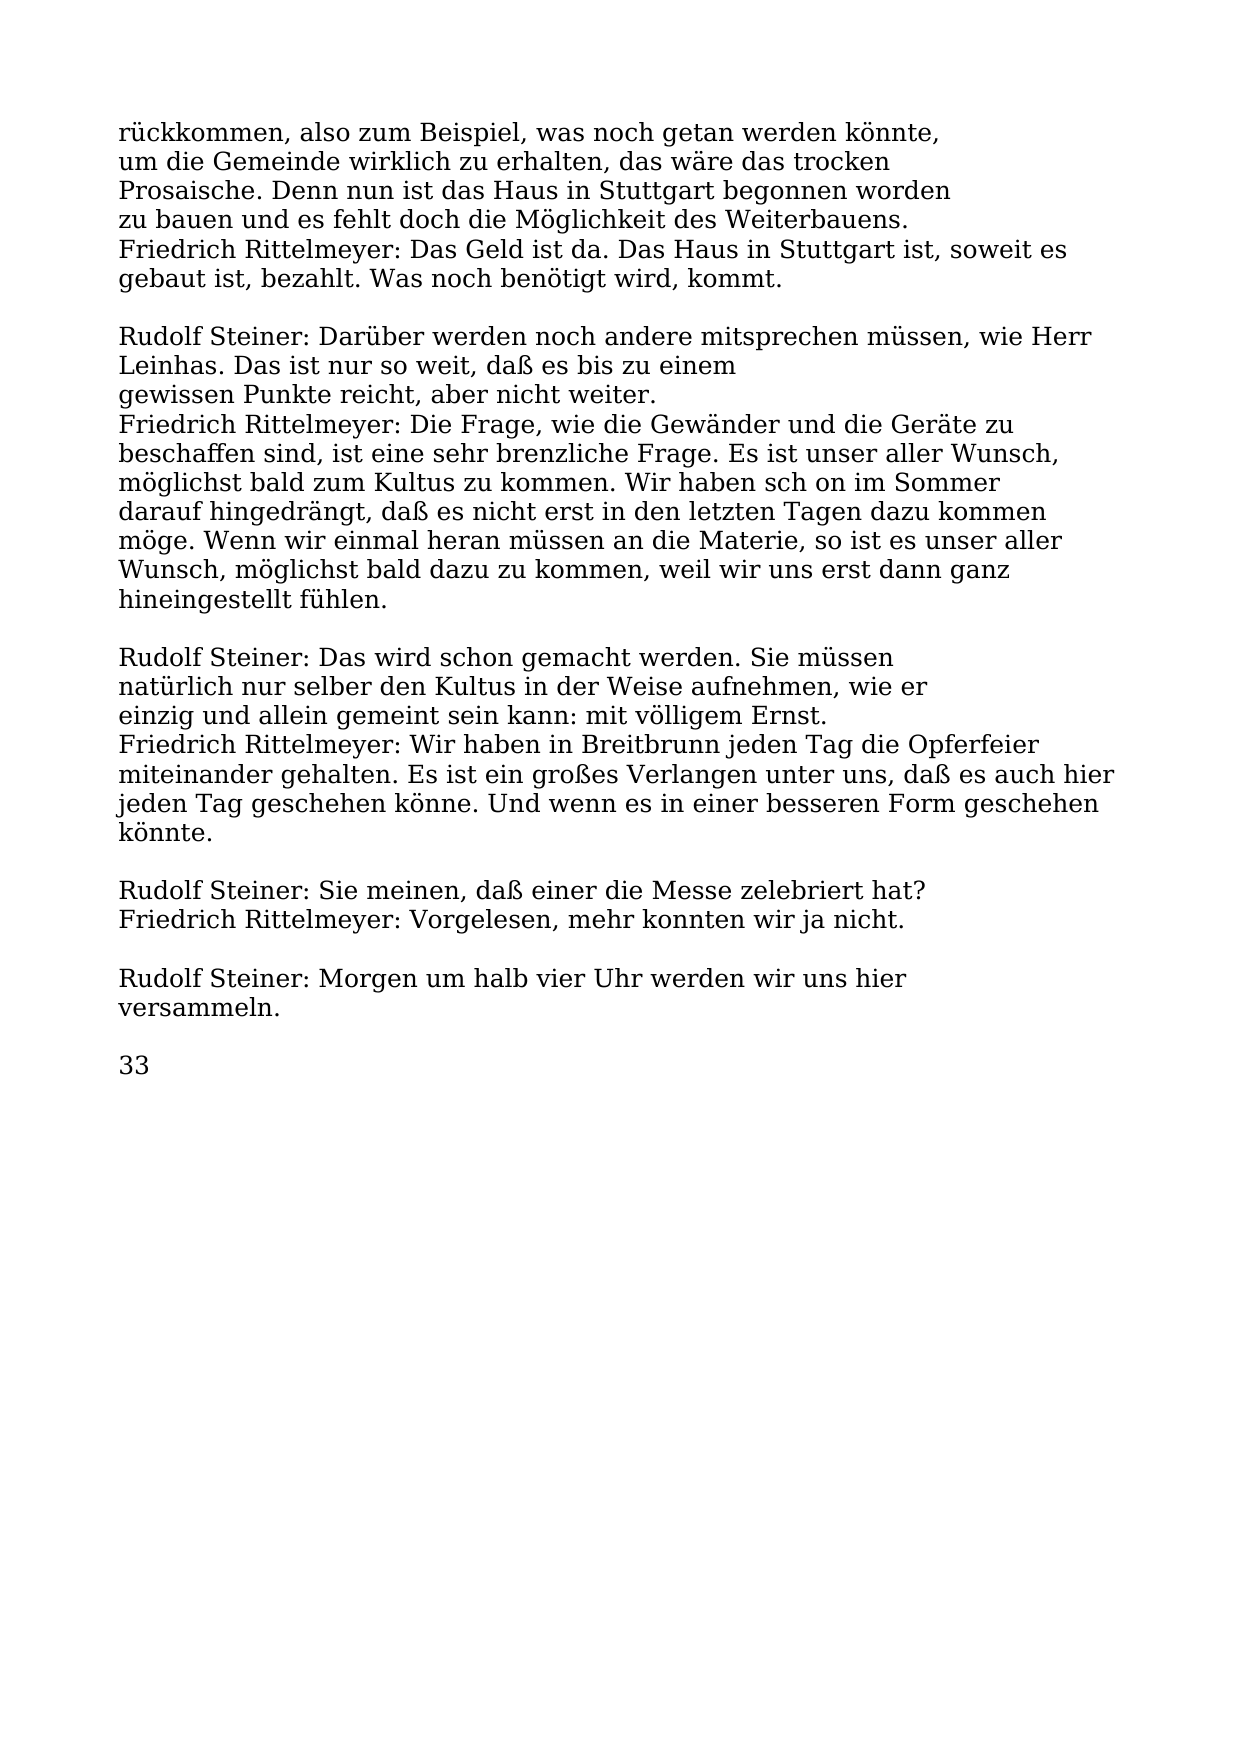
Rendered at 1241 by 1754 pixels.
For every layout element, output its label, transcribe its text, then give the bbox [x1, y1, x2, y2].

text jeden Tag geschehen könne. Und wenn es in einer besseren Form geschehen [118, 789, 1122, 818]
text beschaffen sind, ist eine sehr brenzliche Frage. Es ist unser aller Wunsch, [118, 439, 1122, 468]
text möglichst bald zum Kultus zu kommen. Wir haben sch on im Sommer [118, 468, 1122, 497]
text Rudolf Steiner: Darüber werden noch andere mitsprechen müssen, wie Herr Leinhas. Das ist nur so weit, daß es bis zu einem [118, 322, 1122, 381]
text miteinander gehalten. Es ist ein großes Verlangen unter uns, daß es auch hier [118, 760, 1122, 789]
text 33 [118, 1051, 1122, 1081]
text einzig und allein gemeint sein kann: mit völligem Ernst. [118, 701, 1122, 731]
text könnte. [118, 818, 1122, 847]
text Friedrich Rittelmeyer: Vorgelesen, mehr konnten wir ja nicht. [118, 906, 1122, 935]
text um die Gemeinde wirklich zu erhalten, das wäre das trocken [118, 147, 1122, 176]
text natürlich nur selber den Kultus in der Weise aufnehmen, wie er [118, 672, 1122, 701]
text Rudolf Steiner: Sie meinen, daß einer die Messe zelebriert hat? [118, 876, 1122, 906]
text Rudolf Steiner: Morgen um halb vier Uhr werden wir uns hier [118, 964, 1122, 993]
text möge. Wenn wir einmal heran müssen an die Materie, so ist es unser aller [118, 526, 1122, 556]
text Rudolf Steiner: Das wird schon gemacht werden. Sie müssen [118, 643, 1122, 672]
text Friedrich Rittelmeyer: Wir haben in Breitbrunn jeden Tag die Opferfeier [118, 731, 1122, 760]
text Wunsch, möglichst bald dazu zu kommen, weil wir uns erst dann ganz [118, 556, 1122, 585]
text hineingestellt fühlen. [118, 585, 1122, 614]
text gebaut ist, bezahlt. Was noch benötigt wird, kommt. [118, 264, 1122, 293]
text Friedrich Rittelmeyer: Die Frage, wie die Gewänder und die Geräte zu [118, 410, 1122, 439]
text darauf hingedrängt, daß es nicht erst in den letzten Tagen dazu kommen [118, 497, 1122, 526]
text Friedrich Rittelmeyer: Das Geld ist da. Das Haus in Stuttgart ist, soweit es [118, 235, 1122, 264]
text versammeln. [118, 993, 1122, 1022]
text zu bauen und es fehlt doch die Möglichkeit des Weiterbauens. [118, 206, 1122, 235]
text rückkommen, also zum Beispiel, was noch getan werden könnte, [118, 118, 1122, 147]
text gewissen Punkte reicht, aber nicht weiter. [118, 381, 1122, 410]
text Prosaische. Denn nun ist das Haus in Stuttgart begonnen worden [118, 176, 1122, 206]
